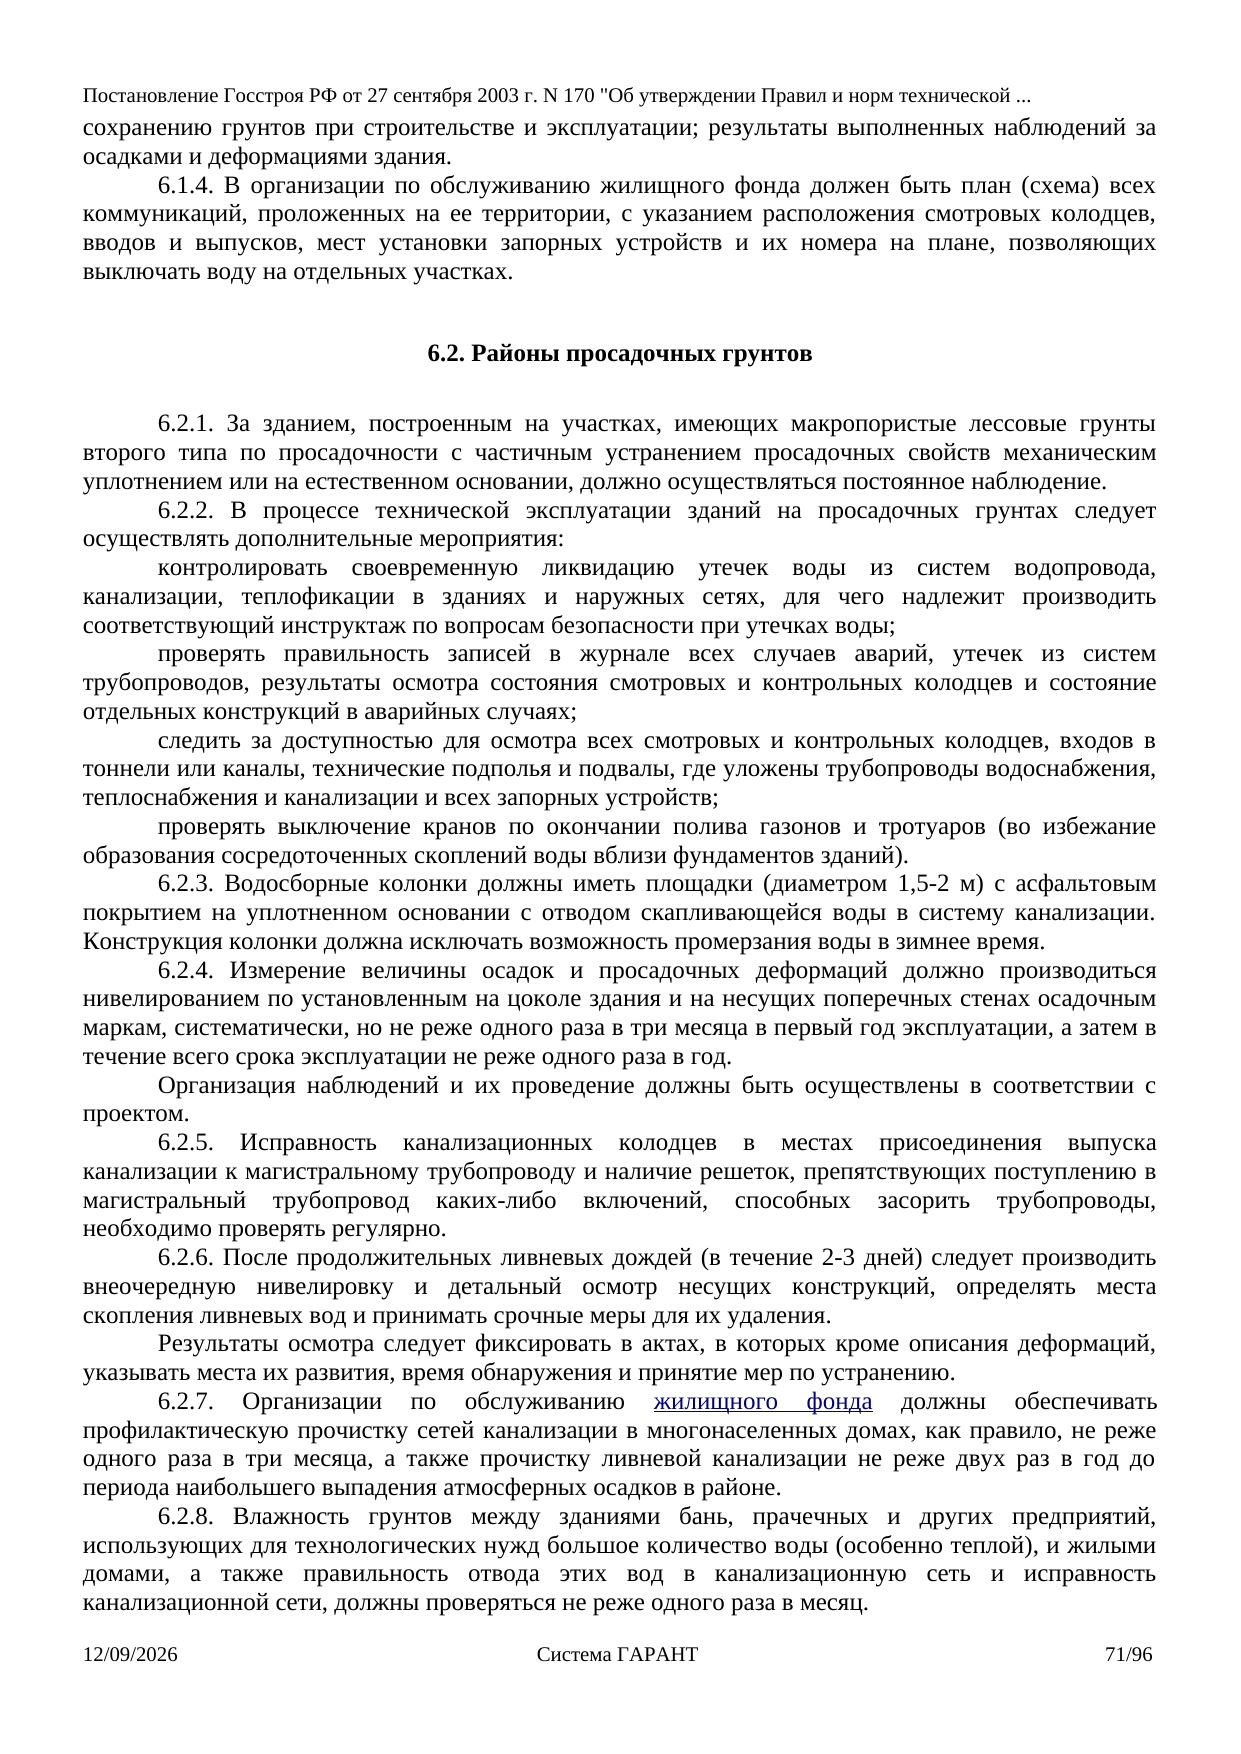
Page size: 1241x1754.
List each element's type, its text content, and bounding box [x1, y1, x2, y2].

text 6.2.2. В процессе технической эксплуатации зданий на просадочных грунтах следует осуществлять дополнительные мероприятия: [83, 495, 1157, 552]
text Организация наблюдений и их проведение должны быть осуществлены в соответствии с проектом. [83, 1070, 1157, 1127]
text 6.2.5. Исправность канализационных колодцев в местах присоединения выпуска канализации к магистральному трубопроводу и наличие решеток, препятствующих поступлению в магистральный трубопровод каких-либо включений, способных засорить трубопроводы, необходимо проверять регулярно. [83, 1127, 1157, 1242]
text 6.1.4. В организации по обслуживанию жилищного фонда должен быть план (схема) всех коммуникаций, проложенных на ее территории, с указанием расположения смотровых колодцев, вводов и выпусков, мест установки запорных устройств и их номера на плане, позволяющих выключать воду на отдельных участках. [83, 170, 1157, 285]
subtitle 6.2. Районы просадочных грунтов [83, 338, 1157, 367]
text 6.2.3. Водосборные колонки должны иметь площадки (диаметром 1,5-2 м) с асфальтовым покрытием на уплотненном основании с отводом скапливающейся воды в систему канализации. Конструкция колонки должна исключать возможность промерзания воды в зимнее время. [83, 868, 1157, 955]
text 6.2.4. Измерение величины осадок и просадочных деформаций должно производиться нивелированием по установленным на цоколе здания и на несущих поперечных стенах осадочным маркам, систематически, но не реже одного раза в три месяца в первый год эксплуатации, а затем в течение всего срока эксплуатации не реже одного раза в год. [83, 955, 1157, 1070]
text сохранению грунтов при строительстве и эксплуатации; результаты выполненных наблюдений за осадками и деформациями здания. [83, 112, 1157, 170]
text проверять выключение кранов по окончании полива газонов и тротуаров (во избежание образования сосредоточенных скоплений воды вблизи фундаментов зданий). [83, 811, 1157, 868]
text 6.2.7. Организации по обслуживанию жилищного фонда должны обеспечивать профилактическую прочистку сетей канализации в многонаселенных домах, как правило, не реже одного раза в три месяца, а также прочистку ливневой канализации не реже двух раз в год до периода наибольшего выпадения атмосферных осадков в районе. [83, 1386, 1157, 1501]
text 6.2.8. Влажность грунтов между зданиями бань, прачечных и других предприятий, использующих для технологических нужд большое количество воды (особенно теплой), и жилыми домами, а также правильность отвода этих вод в канализационную сеть и исправность канализационной сети, должны проверяться не реже одного раза в месяц. [83, 1501, 1157, 1616]
text Результаты осмотра следует фиксировать в актах, в которых кроме описания деформаций, указывать места их развития, время обнаружения и принятие мер по устранению. [83, 1328, 1157, 1386]
text 6.2.6. После продолжительных ливневых дождей (в течение 2-3 дней) следует производить внеочередную нивелировку и детальный осмотр несущих конструкций, определять места скопления ливневых вод и принимать срочные меры для их удаления. [83, 1242, 1157, 1328]
text контролировать своевременную ликвидацию утечек воды из систем водопровода, канализации, теплофикации в зданиях и наружных сетях, для чего надлежит производить соответствующий инструктаж по вопросам безопасности при утечках воды; [83, 552, 1157, 638]
text проверять правильность записей в журнале всех случаев аварий, утечек из систем трубопроводов, результаты осмотра состояния смотровых и контрольных колодцев и состояние отдельных конструкций в аварийных случаях; [83, 638, 1157, 725]
text 6.2.1. За зданием, построенным на участках, имеющих макропористые лессовые грунты второго типа по просадочности с частичным устранением просадочных свойств механическим уплотнением или на естественном основании, должно осуществляться постоянное наблюдение. [83, 408, 1157, 495]
text следить за доступностью для осмотра всех смотровых и контрольных колодцев, входов в тоннели или каналы, технические подполья и подвалы, где уложены трубопроводы водоснабжения, теплоснабжения и канализации и всех запорных устройств; [83, 725, 1157, 811]
